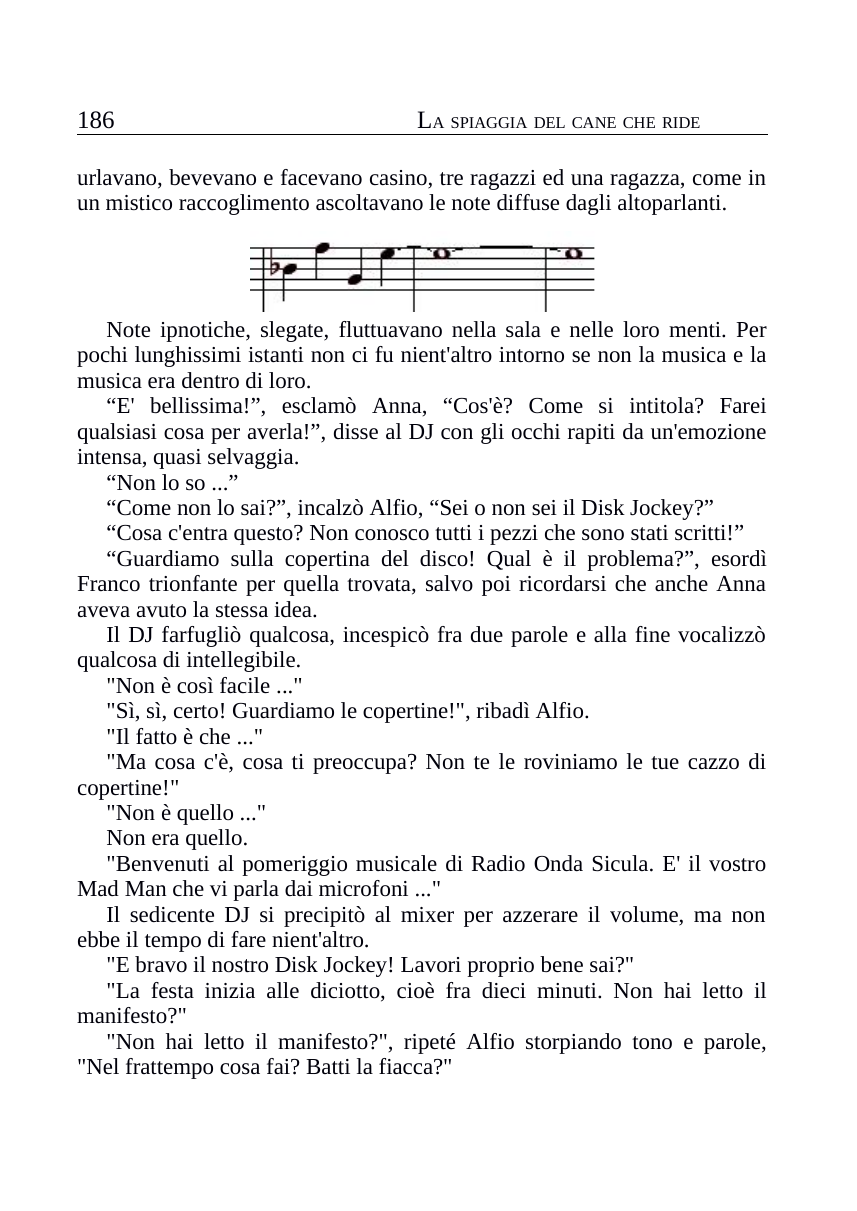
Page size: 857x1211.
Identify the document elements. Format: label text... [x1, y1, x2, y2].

text "Non hai letto il manifesto?", ripeté Alfio storpiando tono e parole, "Nel frattempo cosa fai? Batti la fiacca?" [77, 1029, 768, 1079]
text "Sì, sì, certo! Guardiamo le copertine!", ribadì Alfio. [77, 698, 768, 724]
text “Non lo so ...” [77, 469, 768, 495]
text Note ipnotiche, slegate, fluttuavano nella sala e nelle loro menti. Per pochi lunghissimi istanti non ci fu nient'altro intorno se non la musica e la musica era dentro di loro. [77, 317, 768, 393]
text urlavano, bevevano e facevano casino, tre ragazzi ed una ragazza, come in un mistico raccoglimento ascoltavano le note diffuse dagli altoparlanti. [77, 164, 768, 215]
text "La festa inizia alle diciotto, cioè fra dieci minuti. Non hai letto il manifesto?" [77, 978, 768, 1029]
text “Cosa c'entra questo? Non conosco tutti i pezzi che sono stati scritti!” [77, 520, 768, 546]
text "Non è quello ..." [77, 800, 768, 825]
text “Come non lo sai?”, incalzò Alfio, “Sei o non sei il Disk Jockey?” [77, 495, 768, 520]
text "Non è così facile ..." [77, 673, 768, 698]
text “Guardiamo sulla copertina del disco! Qual è il problema?”, esordì Franco trionfante per quella trovata, salvo poi ricordarsi che anche Anna aveva avuto la stessa idea. [77, 546, 768, 622]
text Non era quello. [77, 825, 768, 851]
text “E' bellissima!”, esclamò Anna, “Cos'è? Come si intitola? Farei qualsiasi cosa per averla!”, disse al DJ con gli occhi rapiti da un'emozione intensa, quasi selvaggia. [77, 393, 768, 469]
picture [250, 231, 595, 312]
text "Il fatto è che ..." [77, 724, 768, 749]
text Il sedicente DJ si precipitò al mixer per azzerare il volume, ma non ebbe il tempo di fare nient'altro. [77, 902, 768, 952]
text "E bravo il nostro Disk Jockey! Lavori proprio bene sai?" [77, 952, 768, 978]
text Il DJ farfugliò qualcosa, incespicò fra due parole e alla fine vocalizzò qualcosa di intellegibile. [77, 622, 768, 673]
text "Benvenuti al pomeriggio musicale di Radio Onda Sicula. E' il vostro Mad Man che vi parla dai microfoni ..." [77, 851, 768, 902]
text "Ma cosa c'è, cosa ti preoccupa? Non te le roviniamo le tue cazzo di copertine!" [77, 749, 768, 800]
